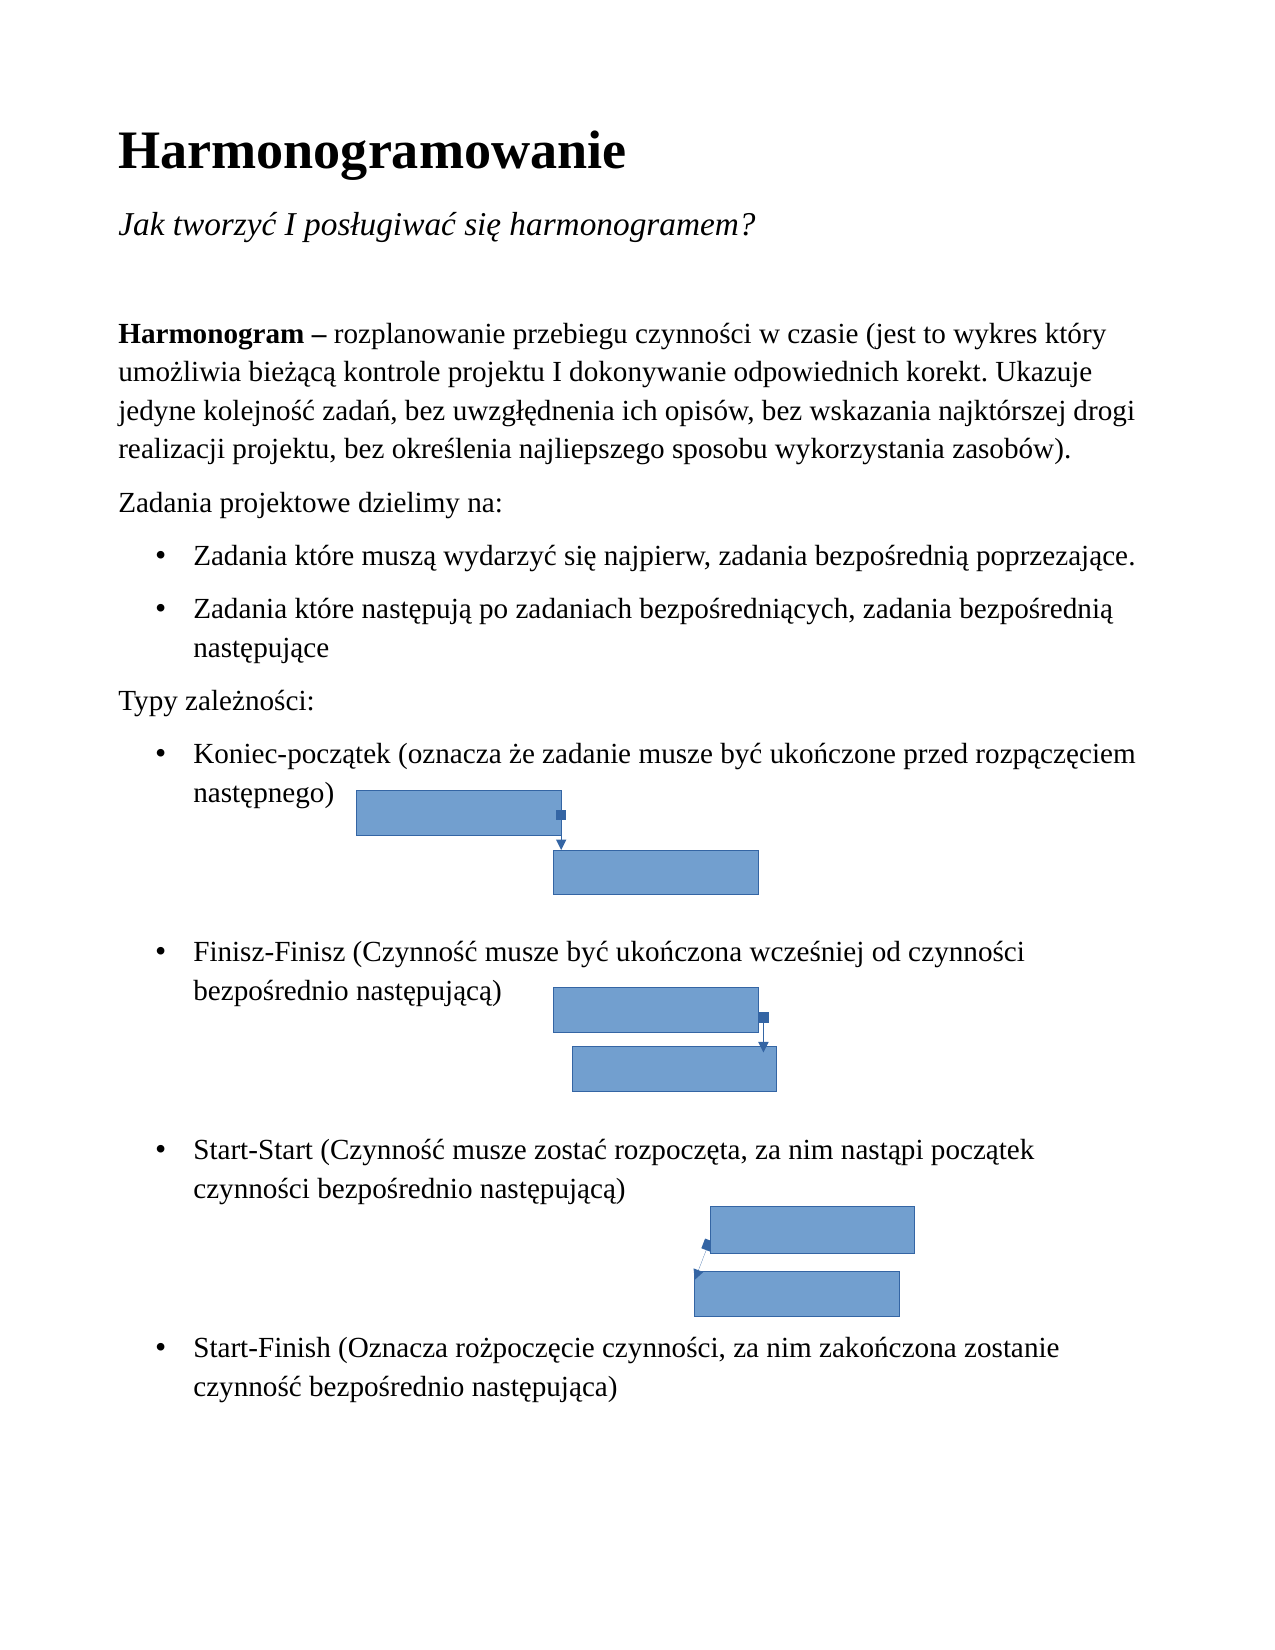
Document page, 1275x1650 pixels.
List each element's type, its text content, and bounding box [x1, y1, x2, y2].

text Harmonogramowanie [118, 118, 1157, 180]
text Typy zależności: [118, 683, 1157, 716]
list Koniec-początek (oznacza że zadanie musze być ukończone przed rozpączęciem następnego) [156, 736, 1157, 808]
list Start-Finish (Oznacza rożpoczęcie czynności, za nim zakończona zostanie czynność bezpośrednio następująca) [156, 1330, 1157, 1402]
list Zadania które muszą wydarzyć się najpierw, zadania bezpośrednią poprzezające. [156, 538, 1157, 572]
text Harmonogram – rozplanowanie przebiegu czynności w czasie (jest to wykres który umożliwia bieżącą kontrole projektu I dokonywanie odpowiednich korekt. Ukazuje jedyne kolejność zadań, bez uwzgłędnenia ich opisów, bez wskazania najktórszej drogi realizacji projektu, bez określenia najliepszego sposobu wykorzystania zasobów). [118, 316, 1157, 465]
list Zadania które następują po zadaniach bezpośredniących, zadania bezpośrednią następujące [156, 591, 1157, 663]
list Finisz-Finisz (Czynność musze być ukończona wcześniej od czynności bezpośrednio następującą) [156, 934, 1157, 1006]
text Zadania projektowe dzielimy na: [118, 485, 1157, 518]
text Jak tworzyć I posługiwać się harmonogramem? [118, 204, 1157, 243]
list Start-Start (Czynność musze zostać rozpoczęta, za nim nastąpi początek czynności bezpośrednio następującą) [156, 1132, 1157, 1204]
